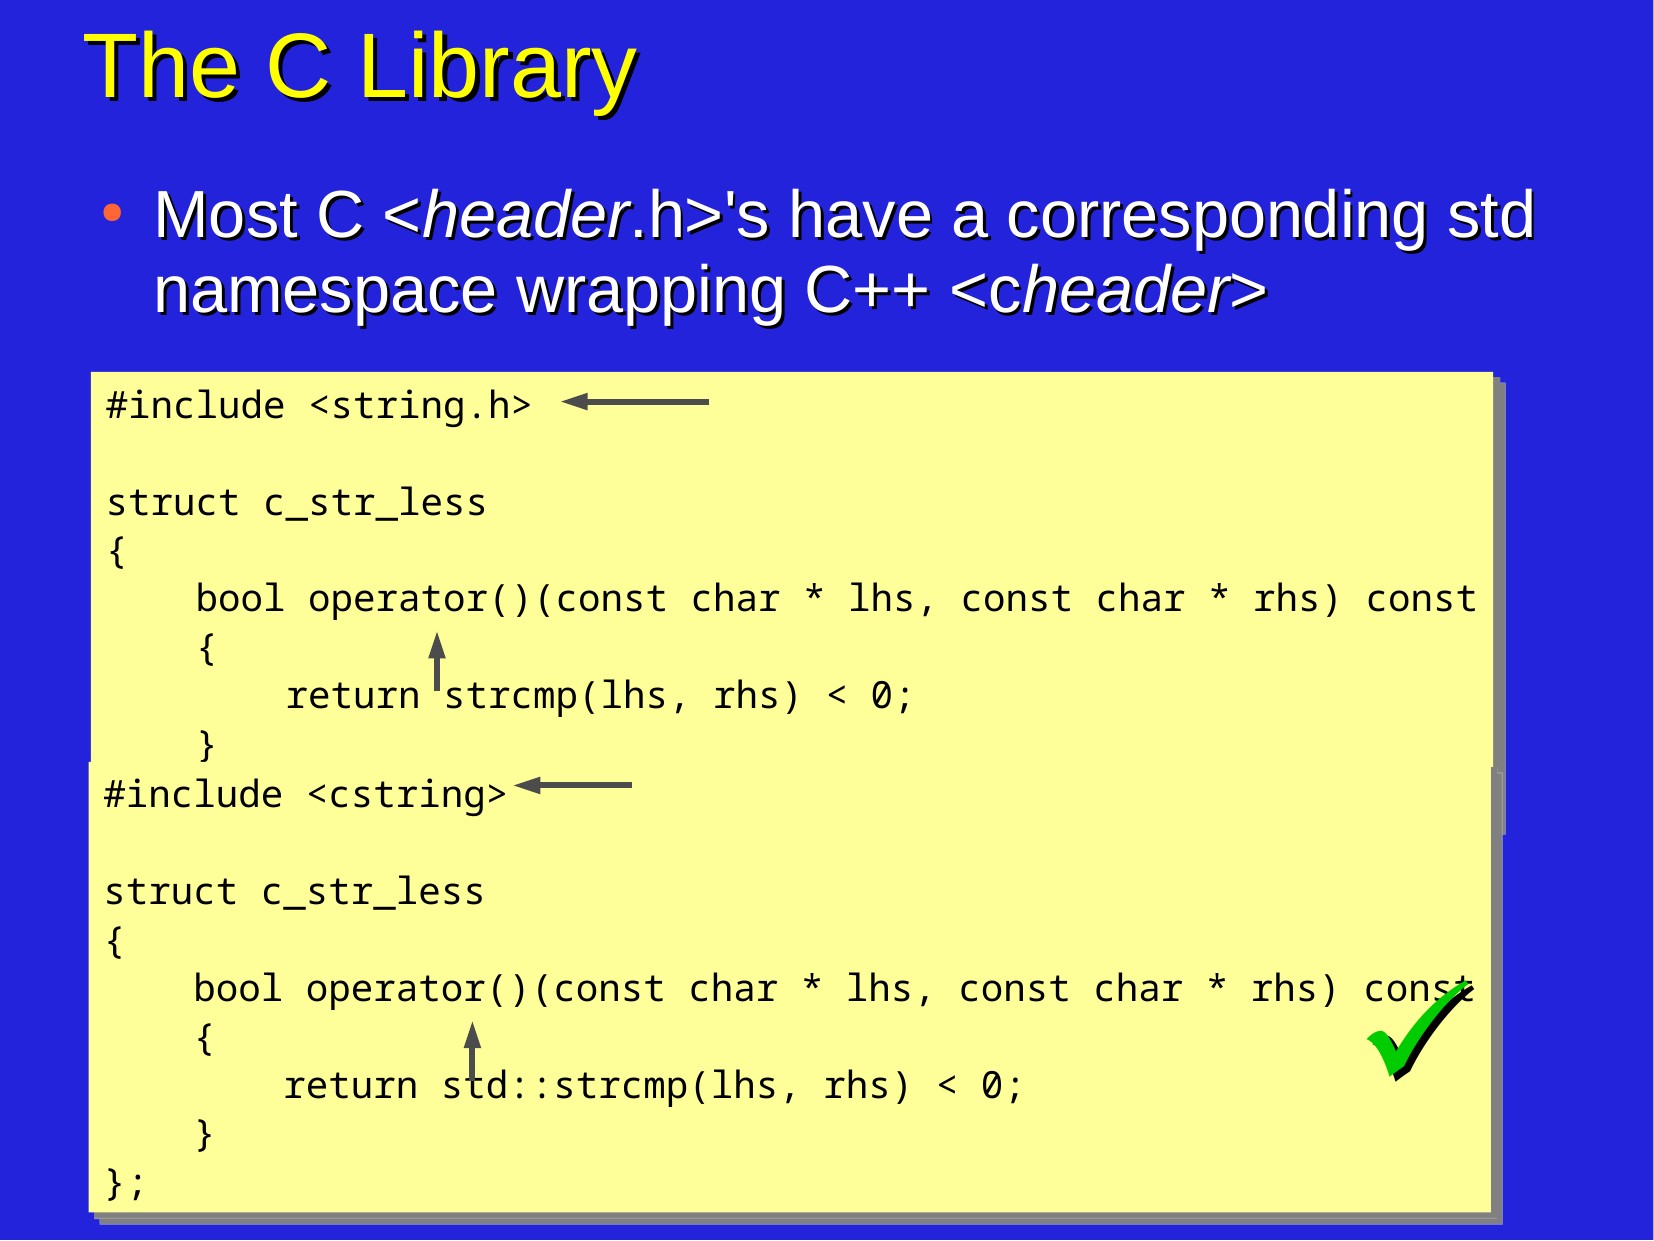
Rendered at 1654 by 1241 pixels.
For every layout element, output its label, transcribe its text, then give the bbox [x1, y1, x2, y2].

text_box  [1340, 938, 1548, 1134]
text_box #include <cstring> struct c_str_less { bool operator()(const char * lhs, const char * rhs) const { return std::strcmp(lhs, rhs) < 0; } }; [88, 761, 1491, 1213]
text_box #include <string.h> struct c_str_less { bool operator()(const char * lhs, const char * rhs) const { return strcmp(lhs, rhs) < 0; } }; [90, 371, 1494, 767]
title The C Library [82, 2, 1571, 130]
list Most C <header.h>'s have a corresponding std namespace wrapping C++ <cheader> [82, 177, 1571, 1182]
